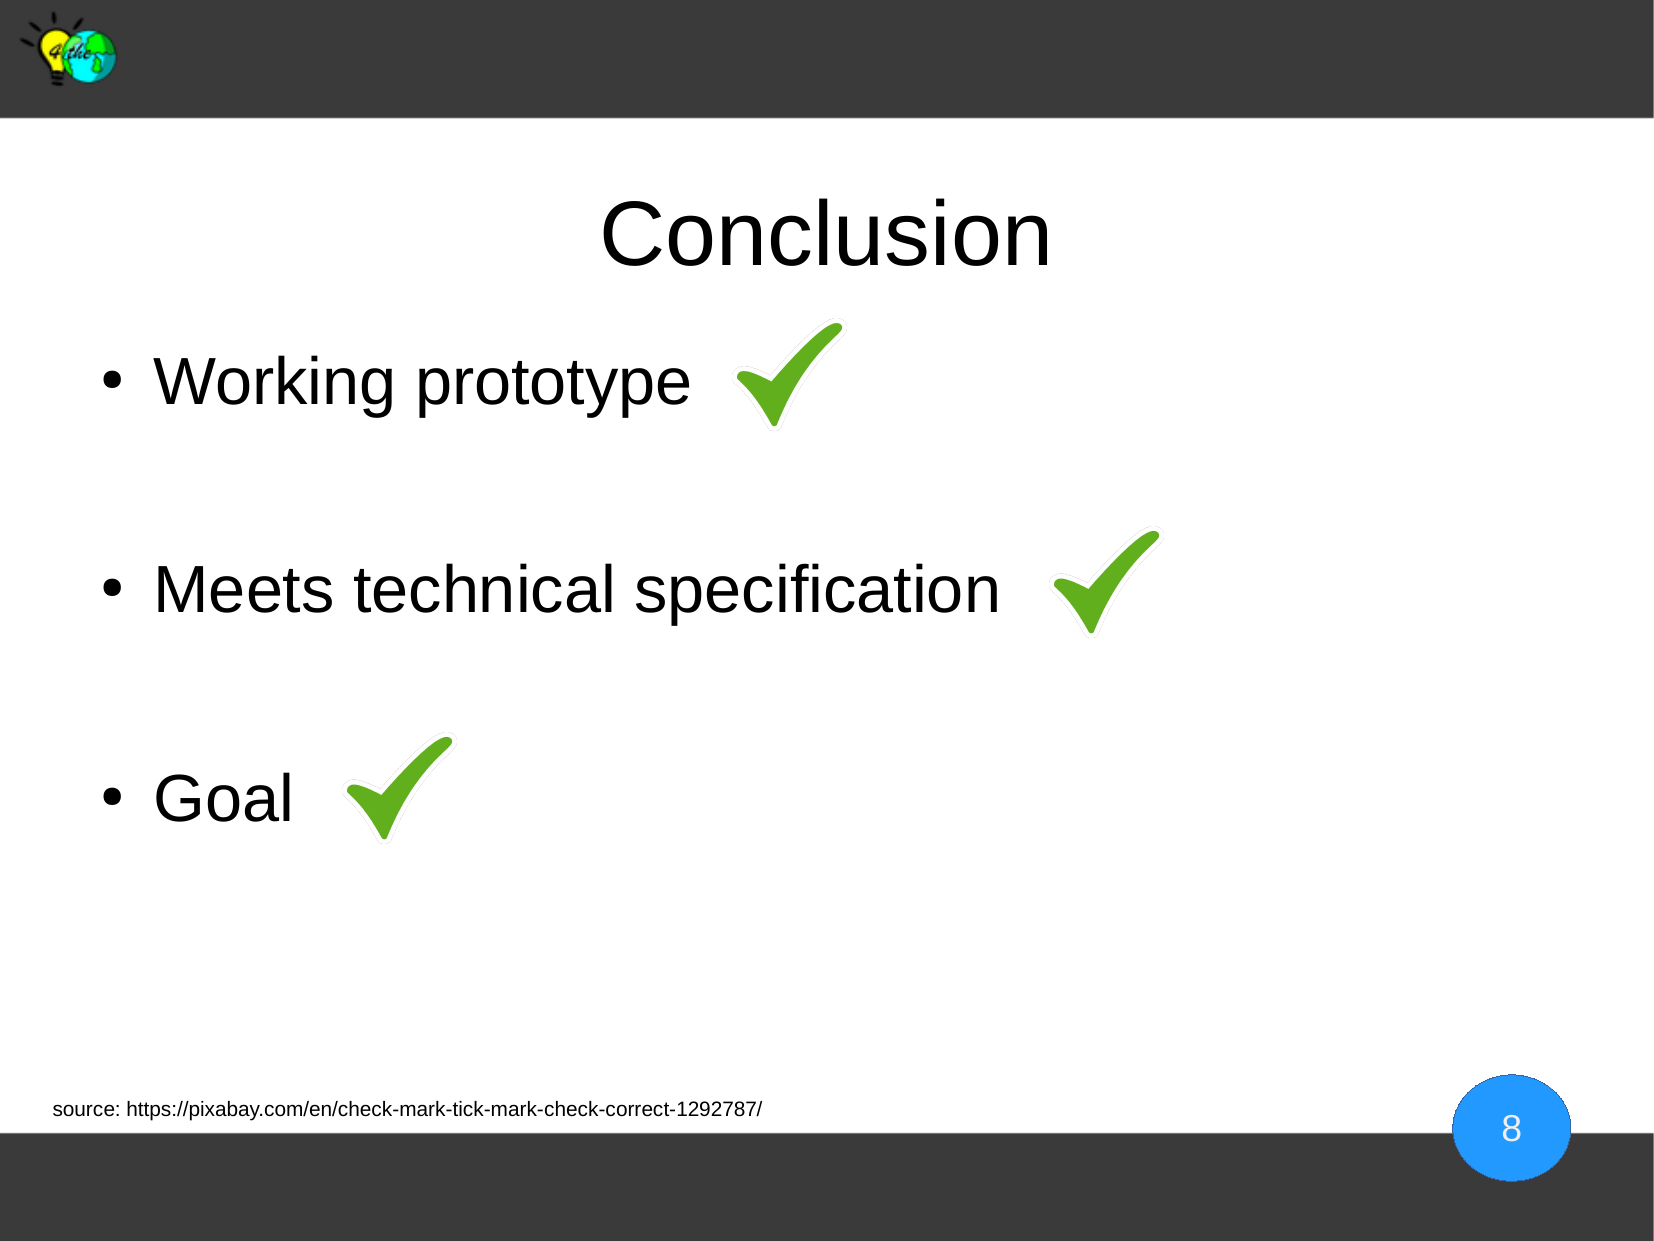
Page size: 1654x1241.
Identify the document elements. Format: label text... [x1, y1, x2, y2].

picture [0, 0, 1654, 1241]
title Conclusion [82, 129, 1571, 337]
text_box source: https://pixabay.com/en/check-mark-tick-mark-check-correct-1292787/ [37, 1090, 886, 1129]
list Working prototype Meets technical specification Goal [82, 343, 1571, 1099]
